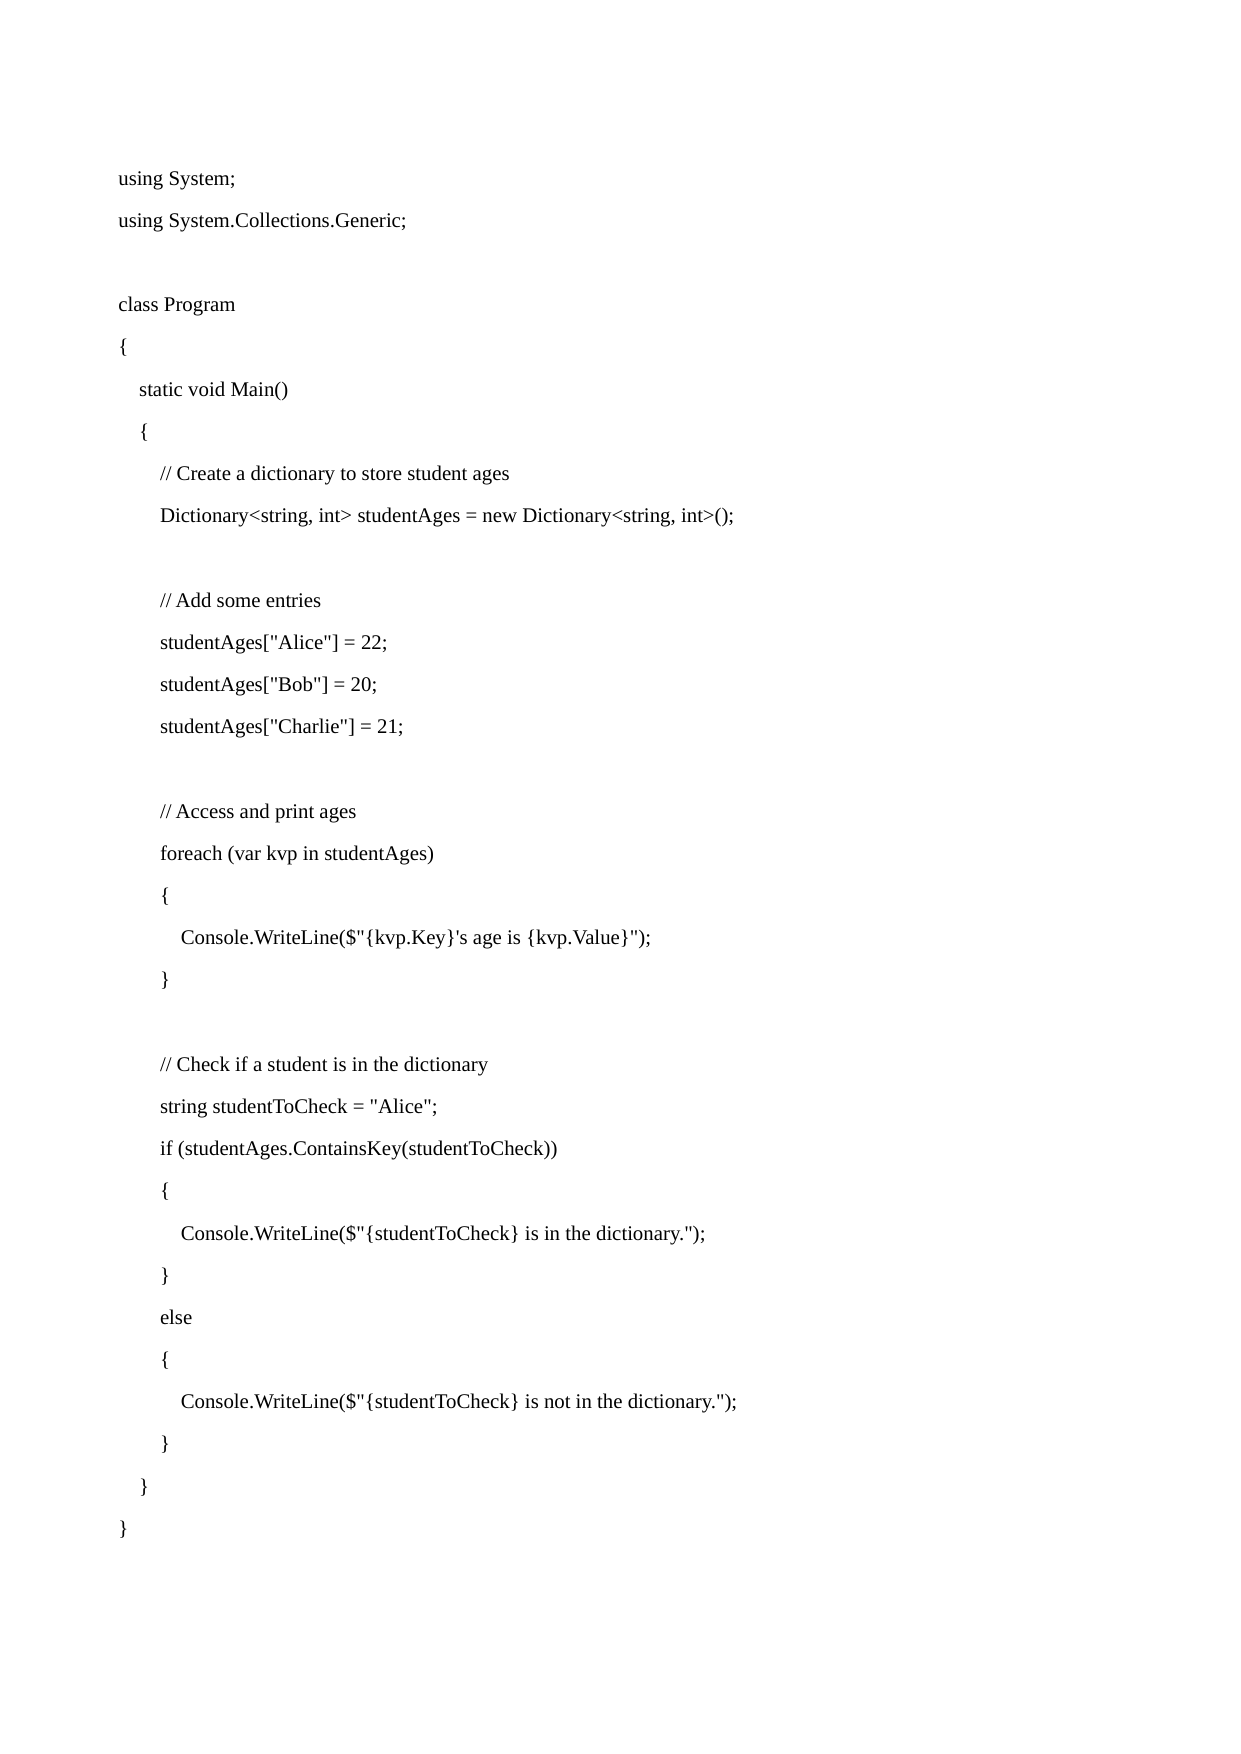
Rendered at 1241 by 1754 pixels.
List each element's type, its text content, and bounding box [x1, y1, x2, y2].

text Console.WriteLine($"{studentToCheck} is not in the dictionary."); [118, 1389, 1122, 1413]
text { [118, 334, 1122, 358]
text } [118, 1516, 1122, 1540]
text Console.WriteLine($"{studentToCheck} is in the dictionary."); [118, 1220, 1122, 1244]
text string studentToCheck = "Alice"; [118, 1094, 1122, 1118]
text using System.Collections.Generic; [118, 208, 1122, 232]
text // Add some entries [118, 588, 1122, 612]
text else [118, 1305, 1122, 1329]
text { [118, 1178, 1122, 1202]
text studentAges["Bob"] = 20; [118, 672, 1122, 696]
text // Create a dictionary to store student ages [118, 461, 1122, 485]
text foreach (var kvp in studentAges) [118, 841, 1122, 865]
text } [118, 1473, 1122, 1498]
text class Program [118, 292, 1122, 316]
text static void Main() [118, 377, 1122, 401]
text { [118, 1347, 1122, 1371]
text } [118, 967, 1122, 991]
text Console.WriteLine($"{kvp.Key}'s age is {kvp.Value}"); [118, 925, 1122, 949]
text studentAges["Alice"] = 22; [118, 630, 1122, 654]
text if (studentAges.ContainsKey(studentToCheck)) [118, 1136, 1122, 1160]
text studentAges["Charlie"] = 21; [118, 714, 1122, 738]
text using System; [118, 166, 1122, 190]
text // Check if a student is in the dictionary [118, 1052, 1122, 1076]
text } [118, 1263, 1122, 1287]
text Dictionary<string, int> studentAges = new Dictionary<string, int>(); [118, 503, 1122, 527]
text { [118, 419, 1122, 443]
text // Access and print ages [118, 798, 1122, 823]
text } [118, 1431, 1122, 1455]
text { [118, 883, 1122, 907]
